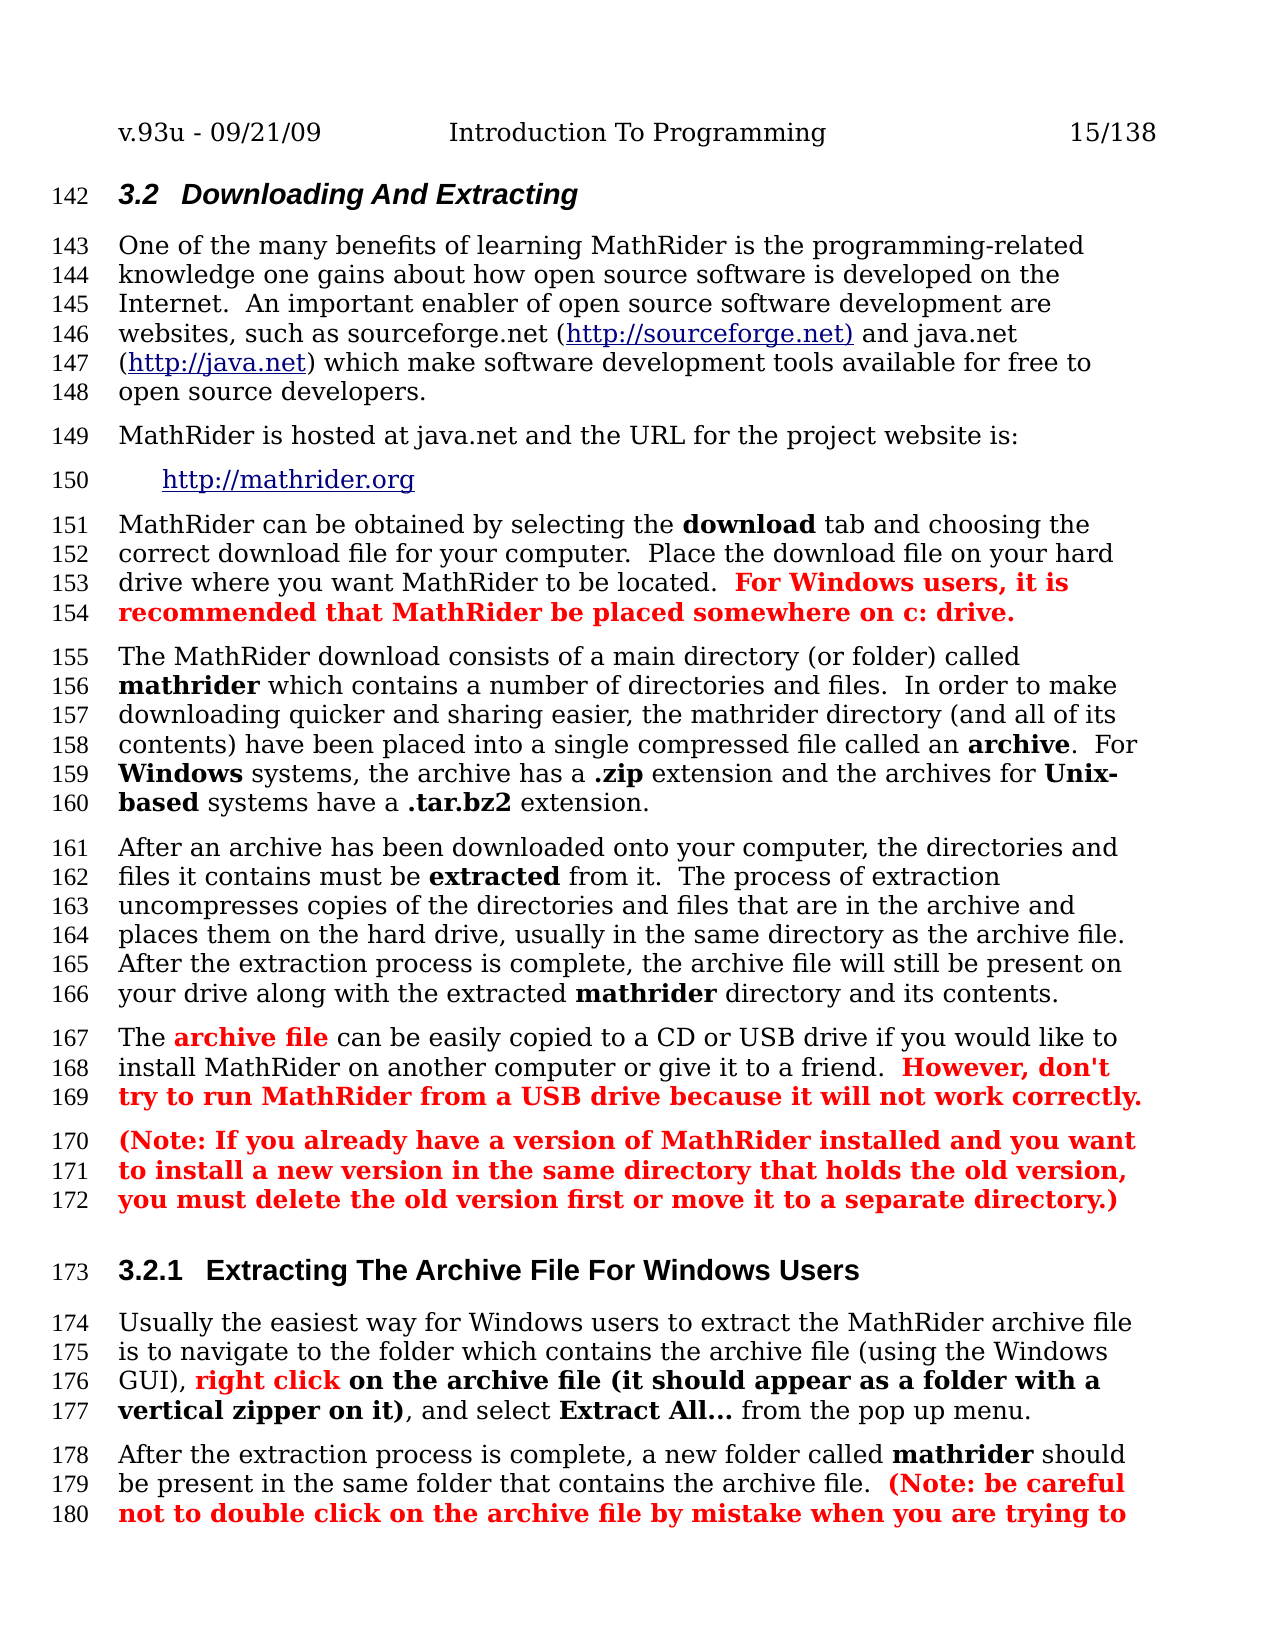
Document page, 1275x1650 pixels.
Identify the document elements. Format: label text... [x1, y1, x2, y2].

text MathRider is hosted at java.net and the URL for the project website is: [118, 421, 1157, 450]
text (Note: If you already have a version of MathRider installed and you want to install a new version in the same directory that holds the old version, you must delete the old version first or move it to a separate directory.) [118, 1126, 1157, 1214]
text After an archive has been downloaded onto your computer, the directories and files it contains must be extracted from it. The process of extraction uncompresses copies of the directories and files that are in the archive and places them on the hard drive, usually in the same directory as the archive file. After the extraction process is complete, the archive file will still be present on your drive along with the extracted mathrider directory and its contents. [118, 833, 1157, 1008]
subtitle Extracting The Archive File For Windows Users [118, 1253, 1157, 1287]
text One of the many benefits of learning MathRider is the programming-related knowledge one gains about how open source software is developed on the Internet. An important enabler of open source software development are websites, such as sourceforge.net (http://sourceforge.net) and java.net (http://java.net) which make software development tools available for free to open source developers. [118, 231, 1157, 406]
text http://mathrider.org [162, 465, 1157, 494]
text MathRider can be obtained by selecting the download tab and choosing the correct download file for your computer. Place the download file on your hard drive where you want MathRider to be located. For Windows users, it is recommended that MathRider be placed somewhere on c: drive. [118, 509, 1157, 627]
text The archive file can be easily copied to a CD or USB drive if you would like to install MathRider on another computer or give it to a friend. However, don't try to run MathRider from a USB drive because it will not work correctly. [118, 1023, 1157, 1111]
text The MathRider download consists of a main directory (or folder) called mathrider which contains a number of directories and files. In order to make downloading quicker and sharing easier, the mathrider directory (and all of its contents) have been placed into a single compressed file called an archive. For Windows systems, the archive has a .zip extension and the archives for Unix-based systems have a .tar.bz2 extension. [118, 642, 1157, 818]
text After the extraction process is complete, a new folder called mathrider should be present in the same folder that contains the archive file. (Note: be careful not to double click on the archive file by mistake when you are trying to [118, 1440, 1157, 1528]
text Usually the easiest way for Windows users to extract the MathRider archive file is to navigate to the folder which contains the archive file (using the Windows GUI), right click on the archive file (it should appear as a folder with a vertical zipper on it), and select Extract All... from the pop up menu. [118, 1308, 1157, 1425]
subtitle Downloading And Extracting [118, 177, 1157, 210]
